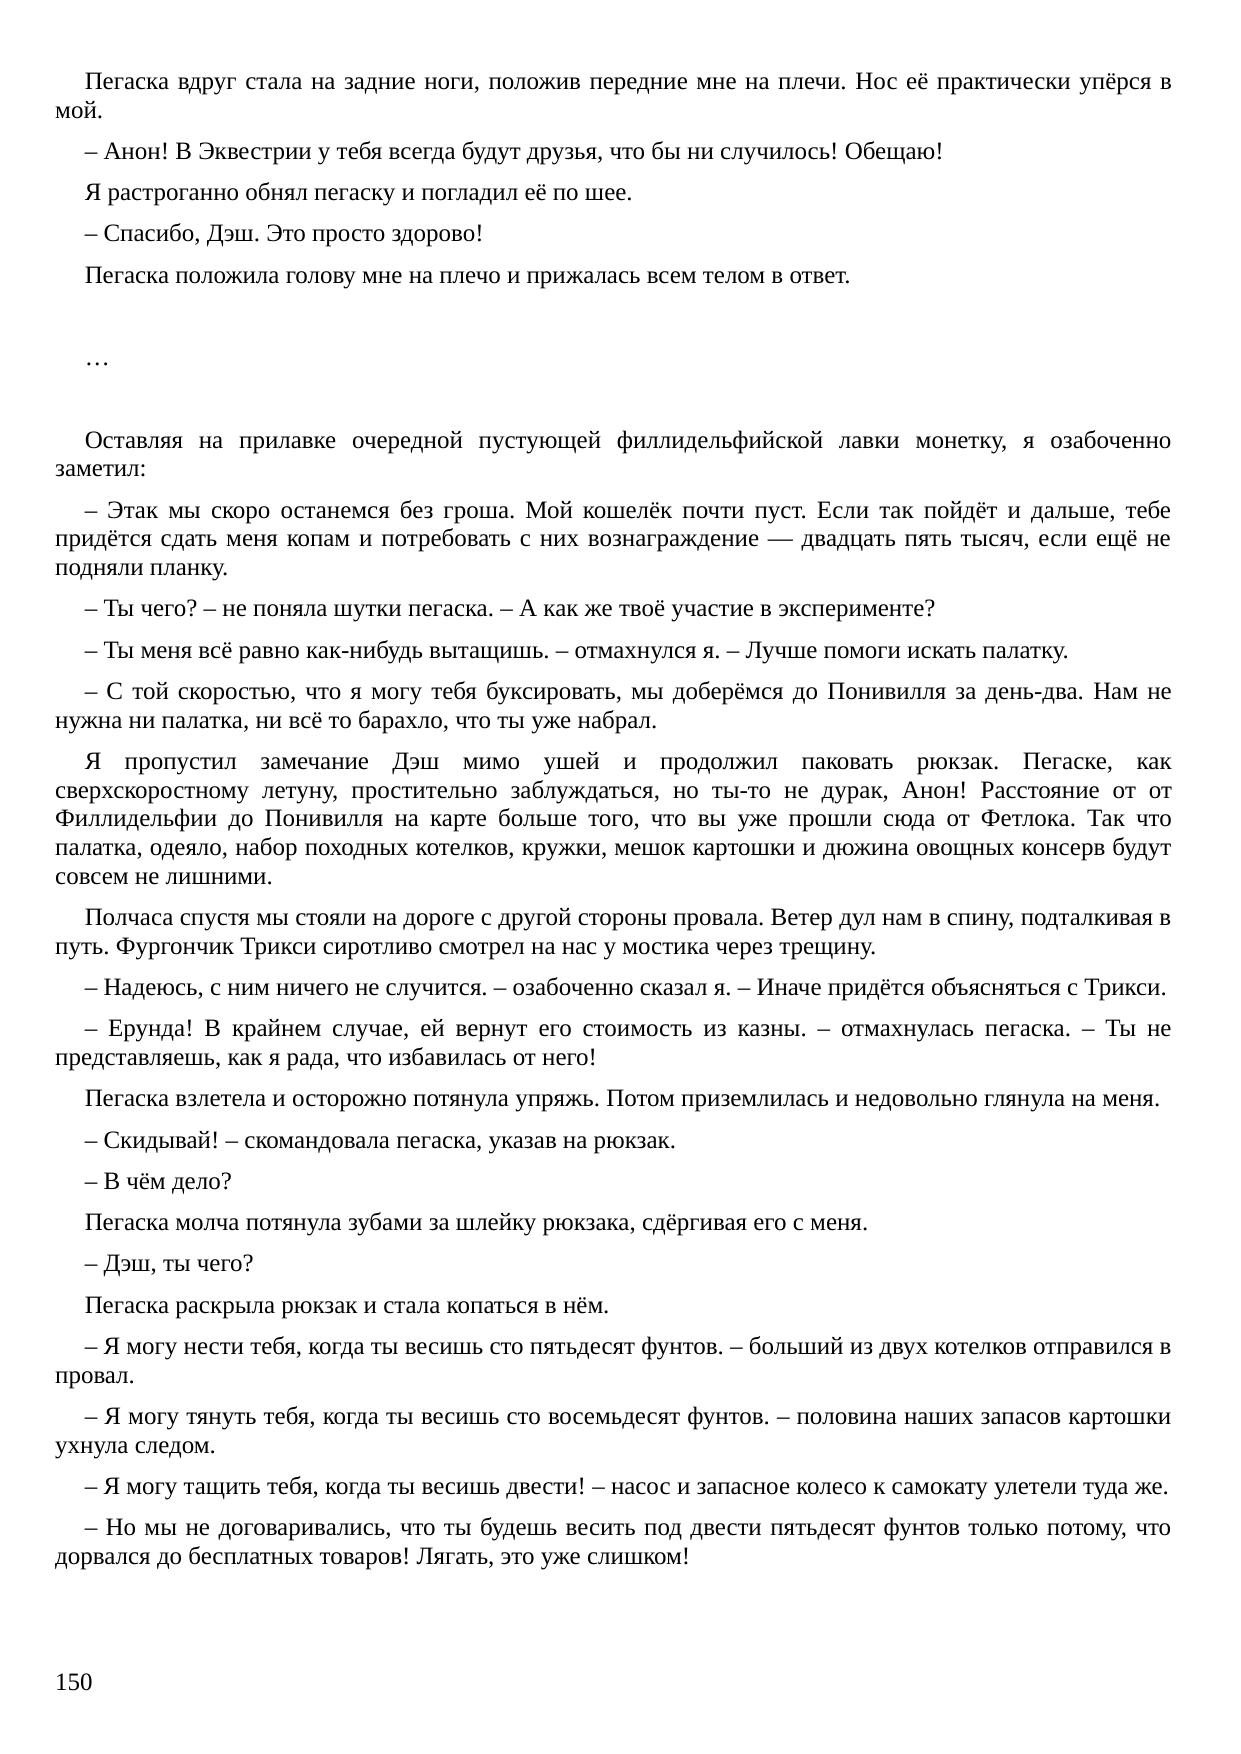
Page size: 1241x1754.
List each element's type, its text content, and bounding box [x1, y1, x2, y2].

text – Дэш, ты чего? [55, 1248, 1173, 1277]
text – Я могу нести тебя, когда ты весишь сто пятьдесят фунтов. – больший из двух котелков отправился в провал. [55, 1331, 1173, 1388]
text – Надеюсь, с ним ничего не случится. – озабоченно сказал я. – Иначе придётся объясняться с Трикси. [55, 972, 1173, 1001]
text … [55, 342, 1173, 371]
text Полчаса спустя мы стояли на дороге с другой стороны провала. Ветер дул нам в спину, подталкивая в путь. Фургончик Трикси сиротливо смотрел на нас у мостика через трещину. [55, 902, 1173, 960]
text – Ты меня всё равно как-нибудь вытащишь. – отмахнулся я. – Лучше помоги искать палатку. [55, 635, 1173, 663]
text – Я могу тянуть тебя, когда ты весишь сто восемьдесят фунтов. – половина наших запасов картошки ухнула следом. [55, 1401, 1173, 1458]
text – В чём дело? [55, 1166, 1173, 1195]
text Я растроганно обнял пегаску и погладил её по шее. [55, 177, 1173, 206]
text – Ерунда! В крайнем случае, ей вернут его стоимость из казны. – отмахнулась пегаска. – Ты не представляешь, как я рада, что избавилась от него! [55, 1013, 1173, 1071]
text – Спасибо, Дэш. Это просто здорово! [55, 218, 1173, 247]
text – Ты чего? – не поняла шутки пегаска. – А как же твоё участие в эксперименте? [55, 593, 1173, 622]
text – Скидывай! – скомандовала пегаска, указав на рюкзак. [55, 1125, 1173, 1153]
text Пегаска вдруг стала на задние ноги, положив передние мне на плечи. Нос её практически упёрся в мой. [55, 66, 1173, 123]
text Я пропустил замечание Дэш мимо ушей и продолжил паковать рюкзак. Пегаске, как сверхскоростному летуну, простительно заблуждаться, но ты-то не дурак, Анон! Расстояние от от Филлидельфии до Понивилля на карте больше того, что вы уже прошли сюда от Фетлока. Так что палатка, одеяло, набор походных котелков, кружки, мешок картошки и дюжина овощных консерв будут совсем не лишними. [55, 746, 1173, 890]
text – Я могу тащить тебя, когда ты весишь двести! – насос и запасное колесо к самокату улетели туда же. [55, 1471, 1173, 1500]
text – Этак мы скоро останемся без гроша. Мой кошелёк почти пуст. Если так пойдёт и дальше, тебе придётся сдать меня копам и потребовать с них вознаграждение — двадцать пять тысяч, если ещё не подняли планку. [55, 495, 1173, 581]
text Пегаска раскрыла рюкзак и стала копаться в нём. [55, 1290, 1173, 1318]
text Оставляя на прилавке очередной пустующей филлидельфийской лавки монетку, я озабоченно заметил: [55, 425, 1173, 482]
text – Анон! В Эквестрии у тебя всегда будут друзья, что бы ни случилось! Обещаю! [55, 136, 1173, 165]
text – Но мы не договаривались, что ты будешь весить под двести пятьдесят фунтов только потому, что дорвался до бесплатных товаров! Лягать, это уже слишком! [55, 1512, 1173, 1570]
text Пегаска положила голову мне на плечо и прижалась всем телом в ответ. [55, 260, 1173, 288]
text Пегаска взлетела и осторожно потянула упряжь. Потом приземлилась и недовольно глянула на меня. [55, 1083, 1173, 1112]
text – С той скоростью, что я могу тебя буксировать, мы доберёмся до Понивилля за день-два. Нам не нужна ни палатка, ни всё то барахло, что ты уже набрал. [55, 676, 1173, 733]
text Пегаска молча потянула зубами за шлейку рюкзака, сдёргивая его с меня. [55, 1207, 1173, 1236]
